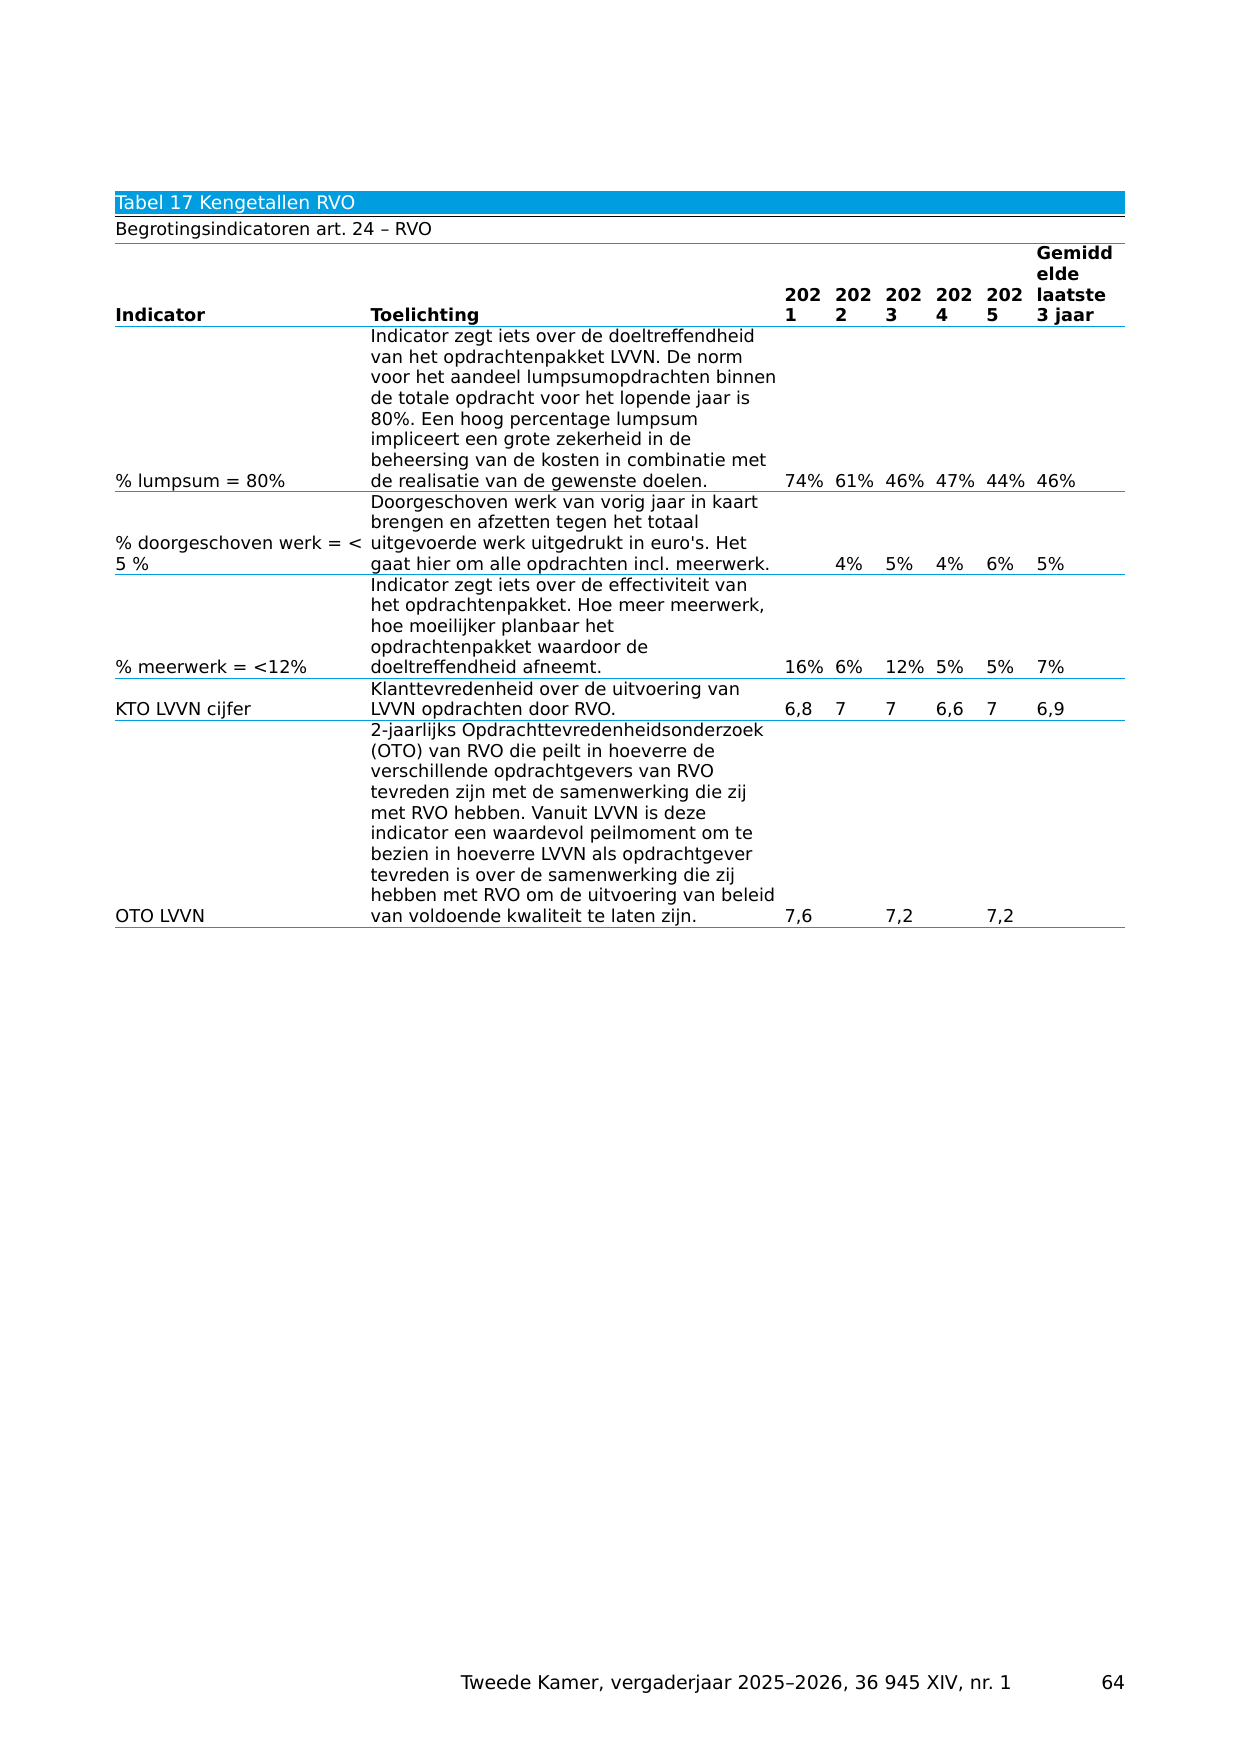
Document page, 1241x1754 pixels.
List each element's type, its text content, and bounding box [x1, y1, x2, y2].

table_cell 44% [983, 327, 1033, 491]
table_cell Doorgeschoven werk van vorig jaar in kaart brengen en afzetten tegen het totaal uitgevoerde werk uitgedrukt in euro's. Het gaat hier om alle opdrachten incl. meerwerk. [368, 492, 781, 574]
table_cell 61% [832, 327, 882, 491]
table_cell [781, 492, 832, 574]
table_cell Indicator [115, 244, 367, 326]
table_cell Toelichting [368, 244, 781, 326]
table_cell 12% [882, 575, 933, 678]
table_cell Klanttevredenheid over de uitvoering van LVVN opdrachten door RVO. [368, 679, 781, 720]
table_cell % lumpsum = 80% [115, 327, 367, 491]
table_cell 46% [882, 327, 933, 491]
table_cell 7 [983, 679, 1033, 720]
table_cell 6,8 [781, 679, 832, 720]
table_cell 4% [832, 492, 882, 574]
table_cell Gemiddelde laatste 3 jaar [1034, 244, 1125, 326]
table_cell 5% [933, 575, 983, 678]
table_cell [933, 721, 983, 926]
table_cell 6,9 [1034, 679, 1125, 720]
table_cell 5% [983, 575, 1033, 678]
table_cell 47% [933, 327, 983, 491]
table_cell 2-jaarlijks Opdrachttevredenheidsonderzoek (OTO) van RVO die peilt in hoeverre de verschillende opdrachtgevers van RVO tevreden zijn met de samenwerking die zij met RVO hebben. Vanuit LVVN is deze indicator een waardevol peilmoment om te bezien in hoeverre LVVN als opdrachtgever tevreden is over de samenwerking die zij hebben met RVO om de uitvoering van beleid van voldoende kwaliteit te laten zijn. [368, 721, 781, 926]
table_cell 6% [983, 492, 1033, 574]
table_cell Begrotingsindicatoren art. 24 – RVO [115, 217, 1125, 243]
table_cell 7,2 [983, 721, 1033, 926]
table_cell 5% [882, 492, 933, 574]
table_cell 4% [933, 492, 983, 574]
table_cell 7,2 [882, 721, 933, 926]
table_cell % doorgeschoven werk = < 5 % [115, 492, 367, 574]
table_cell 7% [1034, 575, 1125, 678]
table_cell [832, 721, 882, 926]
table_cell Indicator zegt iets over de effectiviteit van het opdrachtenpakket. Hoe meer meerwerk, hoe moeilijker planbaar het opdrachtenpakket waardoor de doeltreffendheid afneemt. [368, 575, 781, 678]
table_cell 46% [1034, 327, 1125, 491]
table_cell [1034, 721, 1125, 926]
table_cell 6% [832, 575, 882, 678]
table_cell 2025 [983, 244, 1033, 326]
table_cell 2023 [882, 244, 933, 326]
table_cell 6,6 [933, 679, 983, 720]
table_cell 2024 [933, 244, 983, 326]
table_cell 7,6 [781, 721, 832, 926]
table_cell 7 [882, 679, 933, 720]
table_cell 74% [781, 327, 832, 491]
table_cell 2022 [832, 244, 882, 326]
table_cell KTO LVVN cijfer [115, 679, 367, 720]
table_cell 16% [781, 575, 832, 678]
table_cell % meerwerk = <12% [115, 575, 367, 678]
table_cell 5% [1034, 492, 1125, 574]
table_cell 7 [832, 679, 882, 720]
table_cell 2021 [781, 244, 832, 326]
table_cell Indicator zegt iets over de doeltreffendheid van het opdrachtenpakket LVVN. De norm voor het aandeel lumpsumopdrachten binnen de totale opdracht voor het lopende jaar is 80%. Een hoog percentage lumpsum impliceert een grote zekerheid in de beheersing van de kosten in combinatie met de realisatie van de gewenste doelen. [368, 327, 781, 491]
table_cell OTO LVVN [115, 721, 367, 926]
